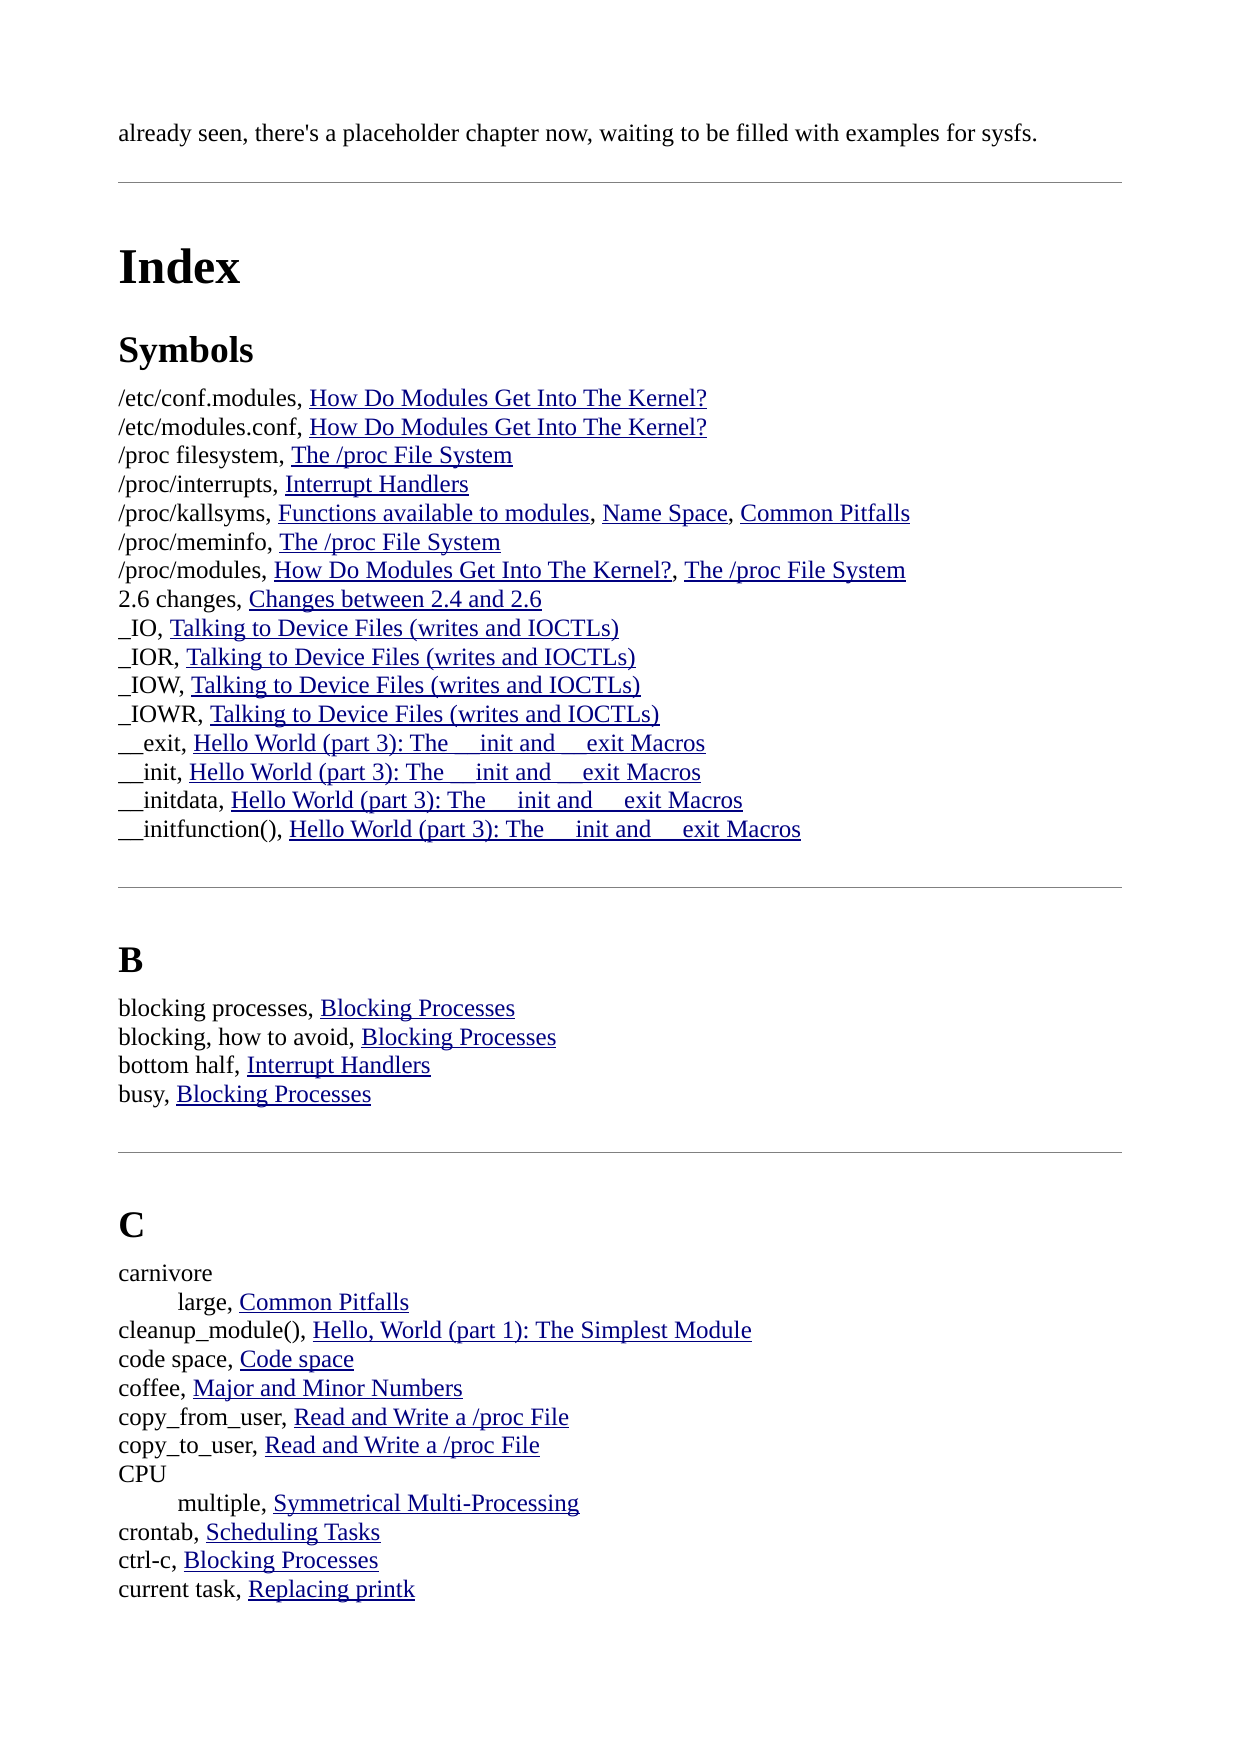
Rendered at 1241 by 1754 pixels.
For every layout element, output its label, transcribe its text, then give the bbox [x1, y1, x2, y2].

subtitle C [118, 1202, 1122, 1246]
subtitle busy, Blocking Processes [118, 1079, 1122, 1108]
subtitle /etc/modules.conf, How Do Modules Get Into The Kernel? [118, 412, 1122, 440]
subtitle _IO, Talking to Device Files (writes and IOCTLs) [118, 613, 1122, 642]
subtitle /proc/interrupts, Interrupt Handlers [118, 469, 1122, 498]
subtitle /proc/meminfo, The /proc File System [118, 527, 1122, 555]
subtitle /proc filesystem, The /proc File System [118, 440, 1122, 469]
subtitle current task, Replacing printk [118, 1574, 1122, 1603]
subtitle large, Common Pitfalls [177, 1287, 1122, 1316]
subtitle copy_from_user, Read and Write a /proc File [118, 1402, 1122, 1431]
subtitle carnivore [118, 1258, 1122, 1287]
subtitle __initdata, Hello World (part 3): The __init and __exit Macros [118, 785, 1122, 814]
subtitle B [118, 937, 1122, 980]
subtitle Symbols [118, 327, 1122, 370]
subtitle code space, Code space [118, 1344, 1122, 1373]
subtitle _IOW, Talking to Device Files (writes and IOCTLs) [118, 670, 1122, 699]
subtitle blocking processes, Blocking Processes [118, 993, 1122, 1022]
subtitle /etc/conf.modules, How Do Modules Get Into The Kernel? [118, 383, 1122, 412]
subtitle crontab, Scheduling Tasks [118, 1517, 1122, 1546]
subtitle CPU [118, 1459, 1122, 1488]
text already seen, there's a placeholder chapter now, waiting to be filled with examples for sysfs. [118, 118, 1122, 147]
subtitle 2.6 changes, Changes between 2.4 and 2.6 [118, 584, 1122, 613]
subtitle cleanup_module(), Hello, World (part 1): The Simplest Module [118, 1316, 1122, 1344]
subtitle multiple, Symmetrical Multi-Processing [177, 1488, 1122, 1517]
subtitle __exit, Hello World (part 3): The __init and __exit Macros [118, 728, 1122, 757]
subtitle _IOWR, Talking to Device Files (writes and IOCTLs) [118, 699, 1122, 728]
subtitle copy_to_user, Read and Write a /proc File [118, 1431, 1122, 1459]
subtitle coffee, Major and Minor Numbers [118, 1373, 1122, 1402]
subtitle Index [118, 236, 1122, 294]
subtitle ctrl-c, Blocking Processes [118, 1546, 1122, 1574]
subtitle /proc/modules, How Do Modules Get Into The Kernel?, The /proc File System [118, 555, 1122, 584]
subtitle __init, Hello World (part 3): The __init and __exit Macros [118, 757, 1122, 785]
subtitle __initfunction(), Hello World (part 3): The __init and __exit Macros [118, 814, 1122, 843]
subtitle bottom half, Interrupt Handlers [118, 1050, 1122, 1079]
subtitle _IOR, Talking to Device Files (writes and IOCTLs) [118, 642, 1122, 670]
subtitle /proc/kallsyms, Functions available to modules, Name Space, Common Pitfalls [118, 498, 1122, 527]
subtitle blocking, how to avoid, Blocking Processes [118, 1022, 1122, 1050]
